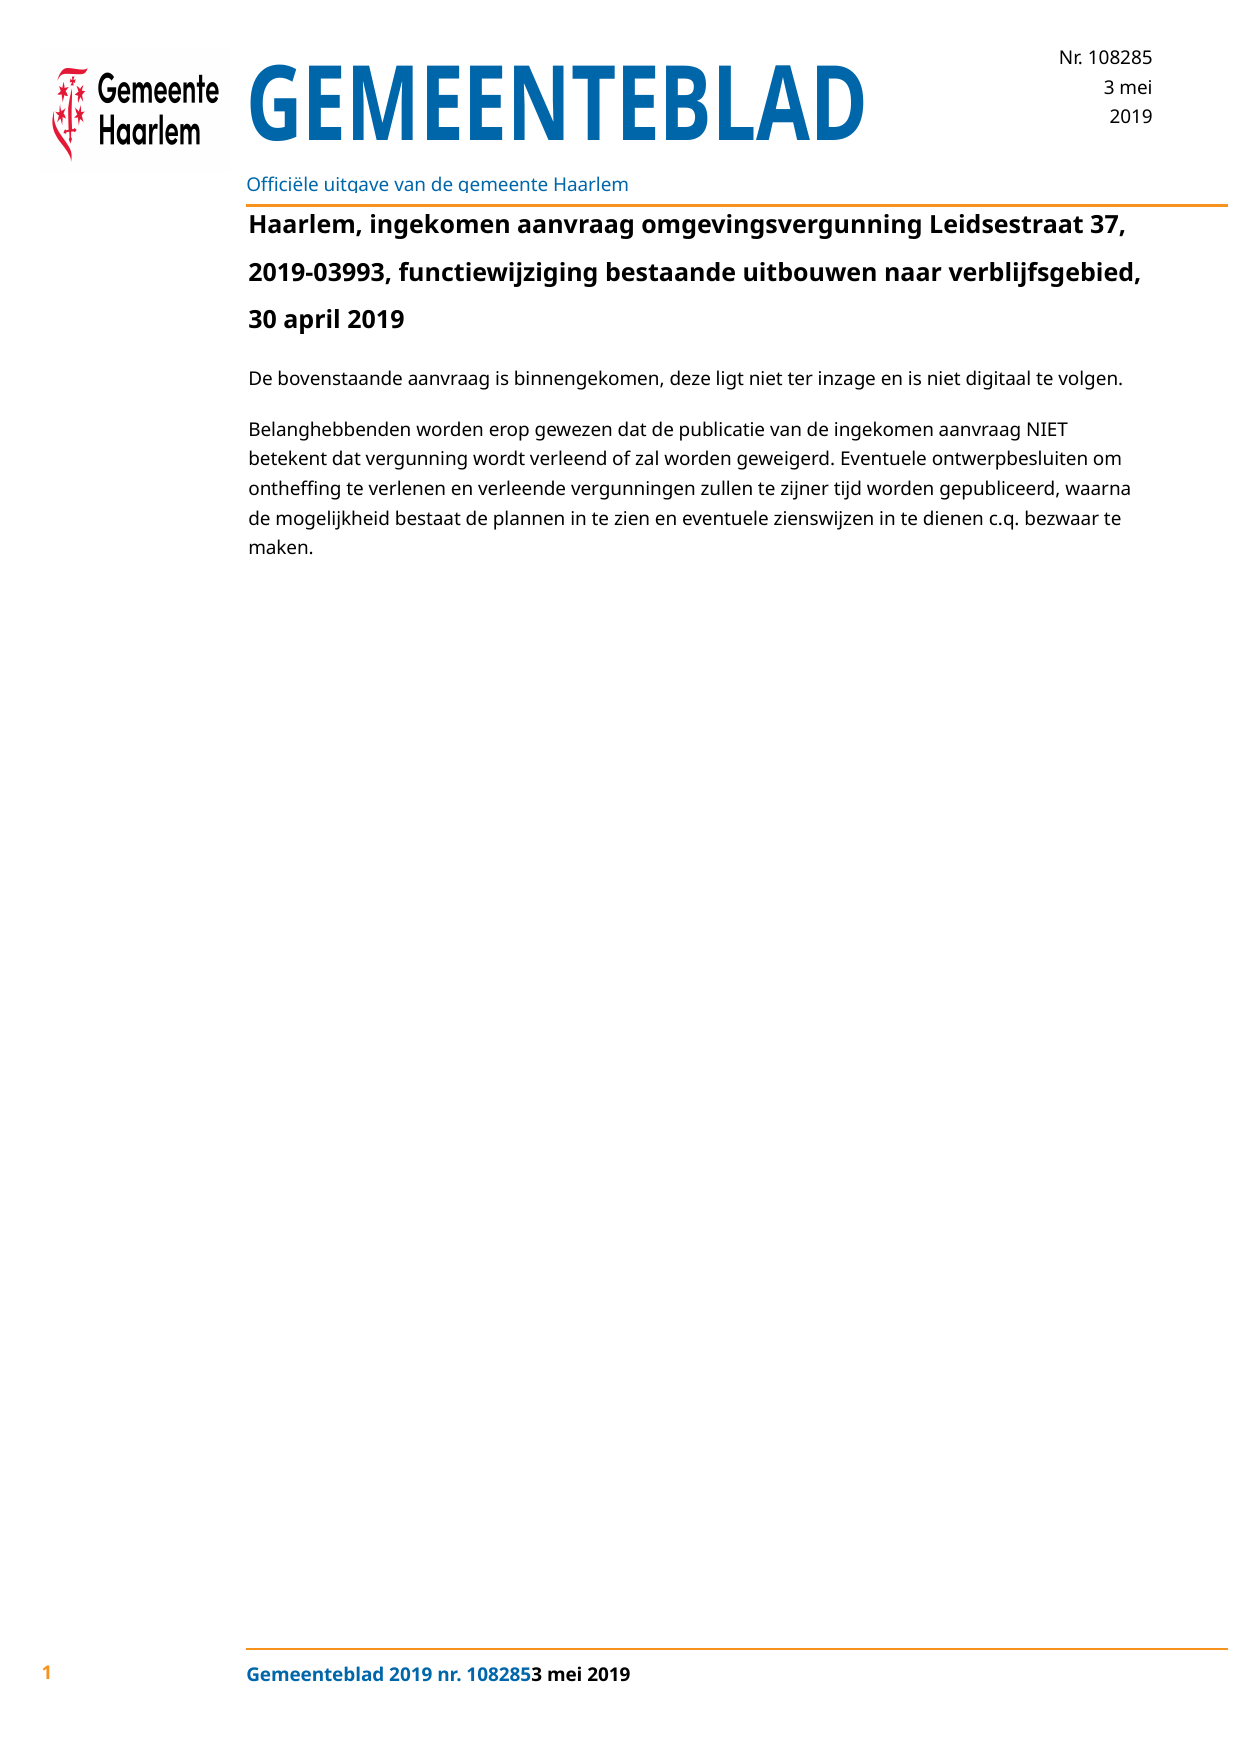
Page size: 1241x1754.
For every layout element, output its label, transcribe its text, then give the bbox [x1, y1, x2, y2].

text Belanghebbenden worden erop gewezen dat de publicatie van de ingekomen aanvraag NIET betekent dat vergunning wordt verleend of zal worden geweigerd. Eventuele ontwerpbesluiten om ontheffing te verlenen en verleende vergunningen zullen te zijner tijd worden gepubliceerd, waarna de mogelijkheid bestaat de plannen in te zien en eventuele zienswijzen in te dienen c.q. bezwaar te maken. [248, 416, 1152, 560]
picture [41, 47, 231, 172]
text Haarlem, ingekomen aanvraag omgevingsvergunning Leidsestraat 37, 2019-03993, functiewijziging bestaande uitbouwen naar verblijfsgebied, 30 april 2019 [248, 207, 1152, 336]
text De bovenstaande aanvraag is binnengekomen, deze ligt niet ter inzage en is niet digitaal te volgen. [248, 366, 1152, 391]
